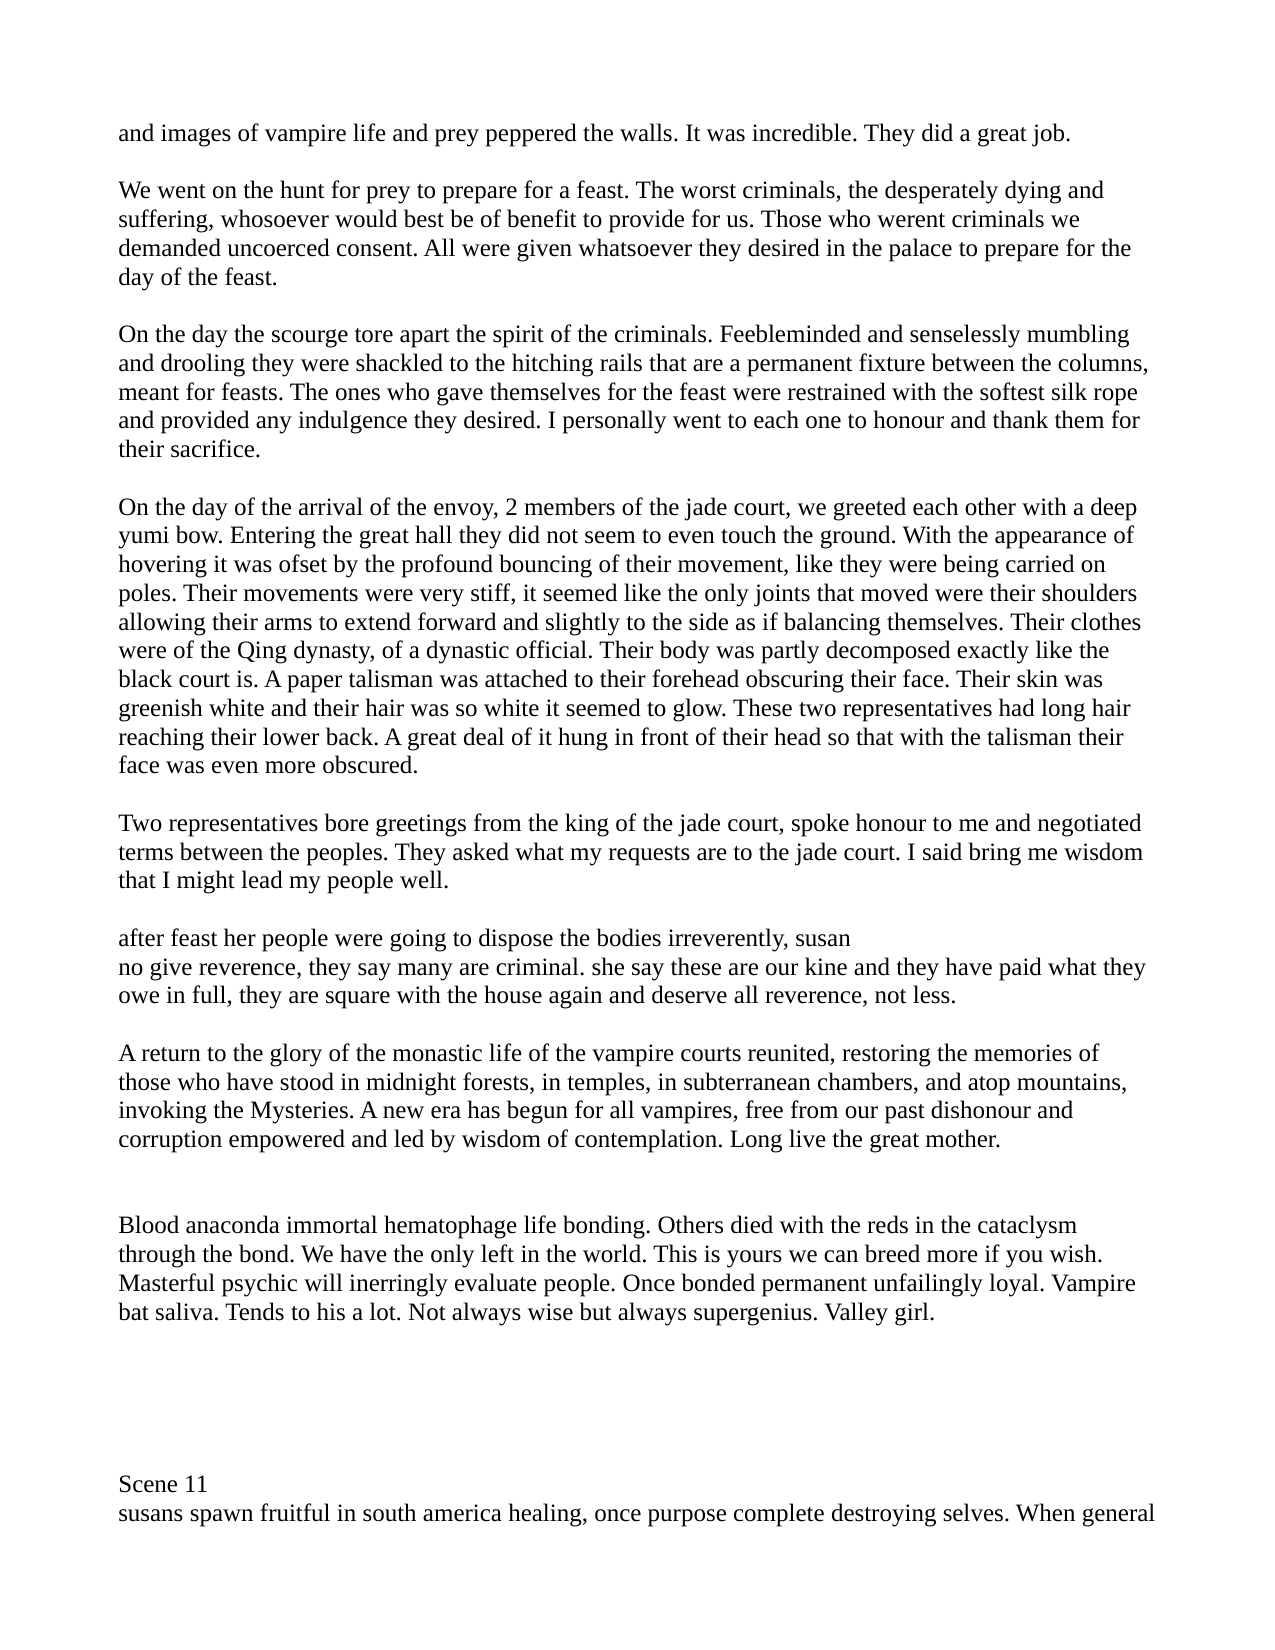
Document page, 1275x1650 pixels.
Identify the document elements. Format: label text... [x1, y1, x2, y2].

text Two representatives bore greetings from the king of the jade court, spoke honour to me and negotiated terms between the peoples. They asked what my requests are to the jade court. I said bring me wisdom that I might lead my people well. [118, 808, 1157, 894]
text Scene 11 [118, 1469, 1157, 1498]
text no give reverence, they say many are criminal. she say these are our kine and they have paid what they owe in full, they are square with the house again and deserve all reverence, not less. [118, 952, 1157, 1009]
text On the day of the arrival of the envoy, 2 members of the jade court, we greeted each other with a deep yumi bow. Entering the great hall they did not seem to even touch the ground. With the appearance of hovering it was ofset by the profound bouncing of their movement, like they were being carried on poles. Their movements were very stiff, it seemed like the only joints that moved were their shoulders allowing their arms to extend forward and slightly to the side as if balancing themselves. Their clothes were of the Qing dynasty, of a dynastic official. Their body was partly decomposed exactly like the black court is. A paper talisman was attached to their forehead obscuring their face. Their skin was greenish white and their hair was so white it seemed to glow. These two representatives had long hair reaching their lower back. A great deal of it hung in front of their head so that with the talisman their face was even more obscured. [118, 492, 1157, 779]
text On the day the scourge tore apart the spirit of the criminals. Feebleminded and senselessly mumbling and drooling they were shackled to the hitching rails that are a permanent fixture between the columns, meant for feasts. The ones who gave themselves for the feast were restrained with the softest silk rope and provided any indulgence they desired. I personally went to each one to honour and thank them for their sacrifice. [118, 319, 1157, 463]
text after feast her people were going to dispose the bodies irreverently, susan [118, 923, 1157, 952]
text Blood anaconda immortal hematophage life bonding. Others died with the reds in the cataclysm through the bond. We have the only left in the world. This is yours we can breed more if you wish. Masterful psychic will inerringly evaluate people. Once bonded permanent unfailingly loyal. Vampire bat saliva. Tends to his a lot. Not always wise but always supergenius. Valley girl. [118, 1211, 1157, 1326]
text susans spawn fruitful in south america healing, once purpose complete destroying selves. When general [118, 1498, 1157, 1527]
text A return to the glory of the monastic life of the vampire courts reunited, restoring the memories of those who have stood in midnight forests, in temples, in subterranean chambers, and atop mountains, invoking the Mysteries. A new era has begun for all vampires, free from our past dishonour and corruption empowered and led by wisdom of contemplation. Long live the great mother. [118, 1038, 1157, 1153]
text We went on the hunt for prey to prepare for a feast. The worst criminals, the desperately dying and suffering, whosoever would best be of benefit to provide for us. Those who werent criminals we demanded uncoerced consent. All were given whatsoever they desired in the palace to prepare for the day of the feast. [118, 176, 1157, 291]
text and images of vampire life and prey peppered the walls. It was incredible. They did a great job. [118, 118, 1157, 147]
